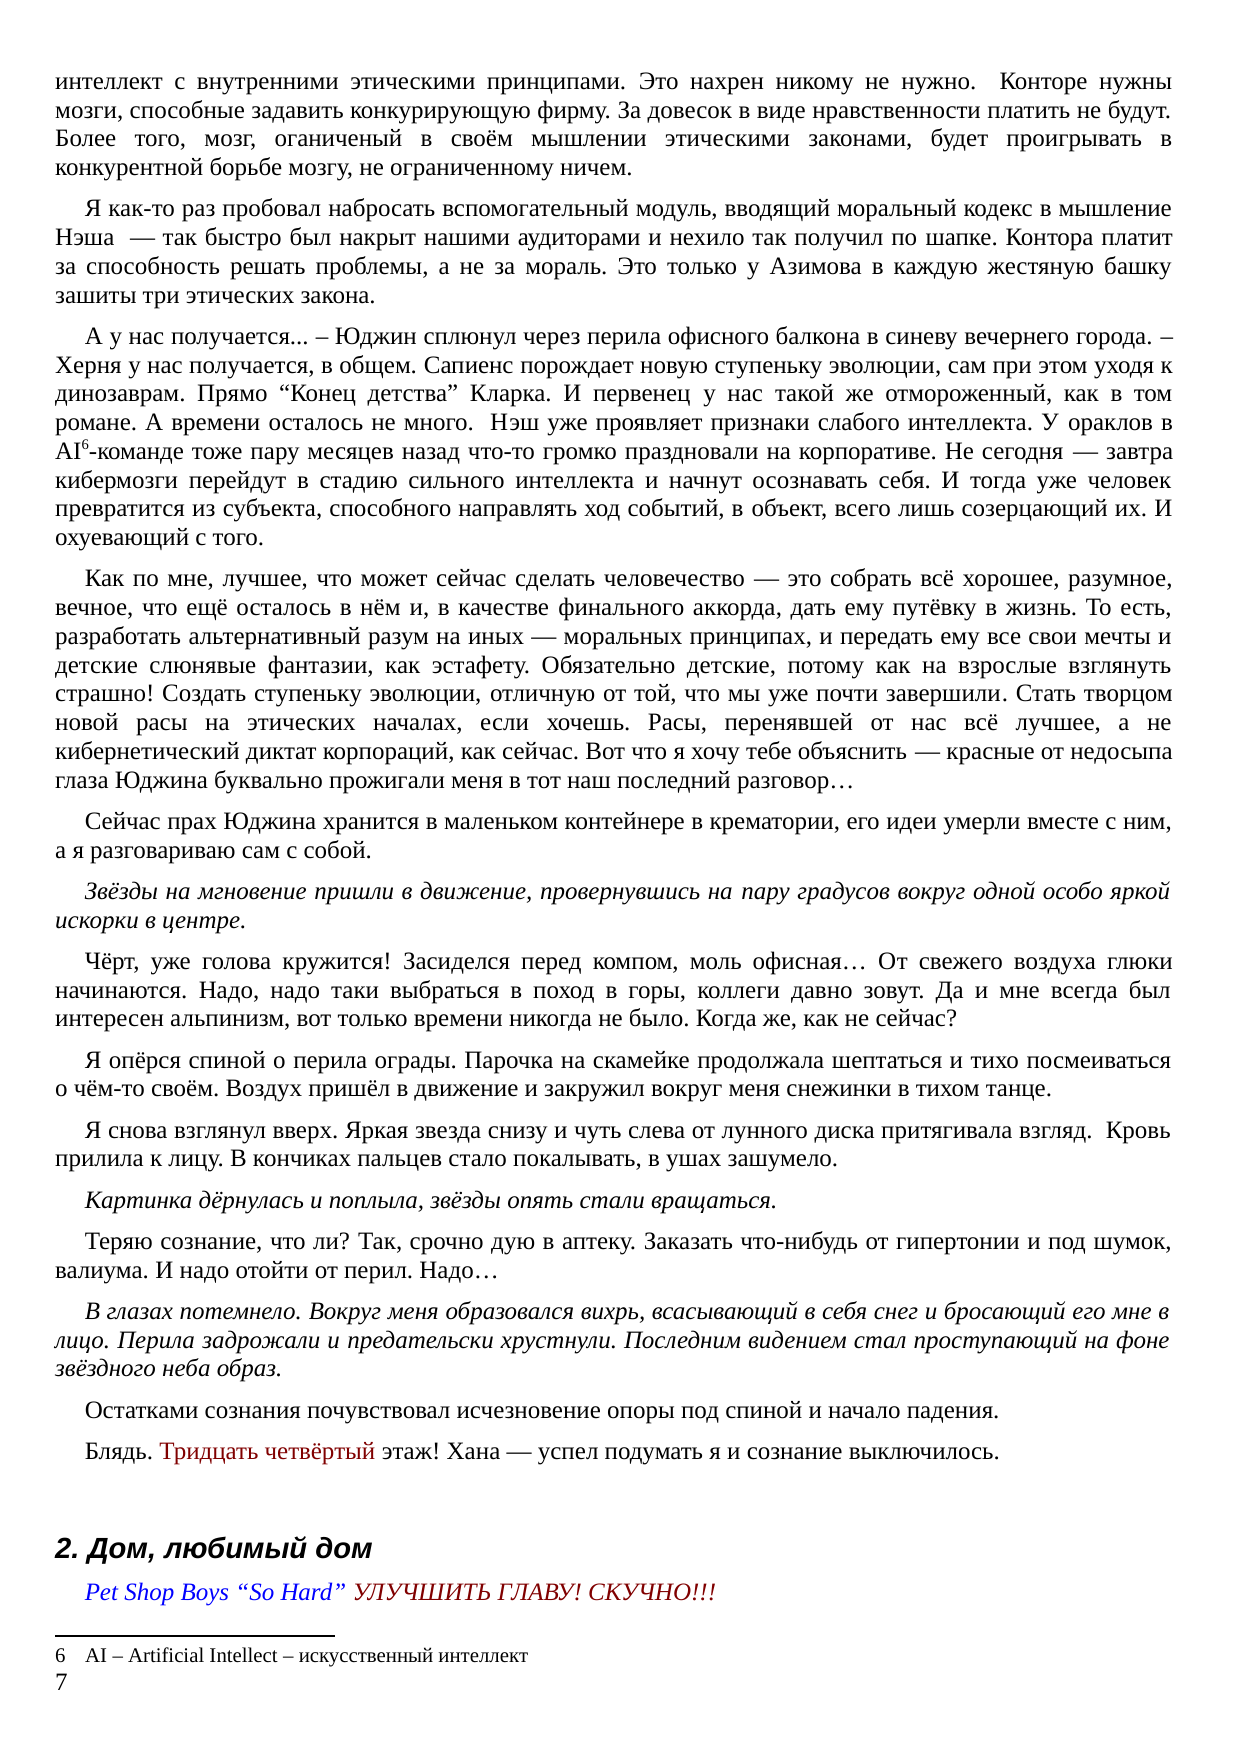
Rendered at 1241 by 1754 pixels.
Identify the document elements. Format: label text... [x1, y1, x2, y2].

text Теряю сознание, что ли? Так, срочно дую в аптеку. Заказать что-нибудь от гипертонии и под шумок, валиума. И надо отойти от перил. Надо… [55, 1226, 1173, 1283]
text интеллект с внутренними этическими принципами. Это нахрен никому не нужно. Конторе нужны мозги, способные задавить конкурирующую фирму. За довесок в виде нравственности платить не будут. Более того, мозг, оганиченый в своём мышлении этическими законами, будет проигрывать в конкурентной борьбе мозгу, не ограниченному ничем. [55, 66, 1173, 181]
text Сейчас прах Юджина хранится в маленьком контейнере в крематории, его идеи умерли вместе с ним, а я разговариваю сам с собой. [55, 806, 1173, 863]
text Блядь. Тридцать четвёртый этаж! Хана — успел подумать я и сознание выключилось. [55, 1436, 1173, 1465]
subtitle 2. Дом, любимый дом [55, 1531, 1173, 1564]
text Я опёрся спиной о перила ограды. Парочка на скамейке продолжала шептаться и тихо посмеиваться о чём-то своём. Воздух пришёл в движение и закружил вокруг меня снежинки в тихом танце. [55, 1045, 1173, 1102]
text Остатками сознания почувствовал исчезновение опоры под спиной и начало падения. [55, 1395, 1173, 1423]
text Как по мне, лучшее, что может сейчас сделать человечество — это собрать всё хорошее, разумное, вечное, что ещё осталось в нём и, в качестве финального аккорда, дать ему путёвку в жизнь. То есть, разработать альтернативный разум на иных — моральных принципах, и передать ему все свои мечты и детские слюнявые фантазии, как эстафету. Обязательно детские, потому как на взрослые взглянуть страшно! Создать ступеньку эволюции, отличную от той, что мы уже почти завершили. Стать творцом новой расы на этических началах, если хочешь. Расы, перенявшей от нас всё лучшее, а не кибернетический диктат корпораций, как сейчас. Вот что я хочу тебе объяснить — красные от недосыпа глаза Юджина буквально прожигали меня в тот наш последний разговор… [55, 563, 1173, 793]
text Чёрт, уже голова кружится! Засиделся перед компом, моль офисная… От свежего воздуха глюки начинаются. Надо, надо таки выбраться в поход в горы, коллеги давно зовут. Да и мне всегда был интересен альпинизм, вот только времени никогда не было. Когда же, как не сейчас? [55, 946, 1173, 1032]
text Pet Shop Boys “So Hard” УЛУЧШИТЬ ГЛАВУ! СКУЧНО!!! [55, 1577, 1173, 1606]
text Звёзды на мгновение пришли в движение, провернувшись на пару градусов вокруг одной особо яркой искорки в центре. [55, 876, 1173, 933]
text Картинка дёрнулась и поплыла, звёзды опять стали вращаться. [55, 1185, 1173, 1213]
text AI – Artificial Intellect – искусственный интеллект [55, 1642, 1173, 1667]
text Я снова взглянул вверх. Яркая звезда снизу и чуть слева от лунного диска притягивала взгляд. Кровь прилила к лицу. В кончиках пальцев стало покалывать, в ушах зашумело. [55, 1115, 1173, 1172]
text А у нас получается... – Юджин сплюнул через перила офисного балкона в синеву вечернего города. – Херня у нас получается, в общем. Сапиенс порождает новую ступеньку эволюции, сам при этом уходя к динозаврам. Прямо “Конец детства” Кларка. И первенец у нас такой же отмороженный, как в том романе. А времени осталось не много. Нэш уже проявляет признаки слабого интеллекта. У ораклов в AI-команде тоже пару месяцев назад что-то громко праздновали на корпоративе. Не сегодня — завтра кибермозги перейдут в стадию сильного интеллекта и начнут осознавать себя. И тогда уже человек превратится из субъекта, способного направлять ход событий, в объект, всего лишь созерцающий их. И охуевающий с того. [55, 321, 1173, 551]
text В глазах потемнело. Вокруг меня образовался вихрь, всасывающий в себя снег и бросающий его мне в лицо. Перила задрожали и предательски хрустнули. Последним видением стал проступающий на фоне звёздного неба образ. [55, 1296, 1173, 1382]
text Я как-то раз пробовал набросать вспомогательный модуль, вводящий моральный кодекс в мышление Нэша — так быстро был накрыт нашими аудиторами и нехило так получил по шапке. Контора платит за способность решать проблемы, а не за мораль. Это только у Азимова в каждую жестяную башку зашиты три этических закона. [55, 193, 1173, 308]
